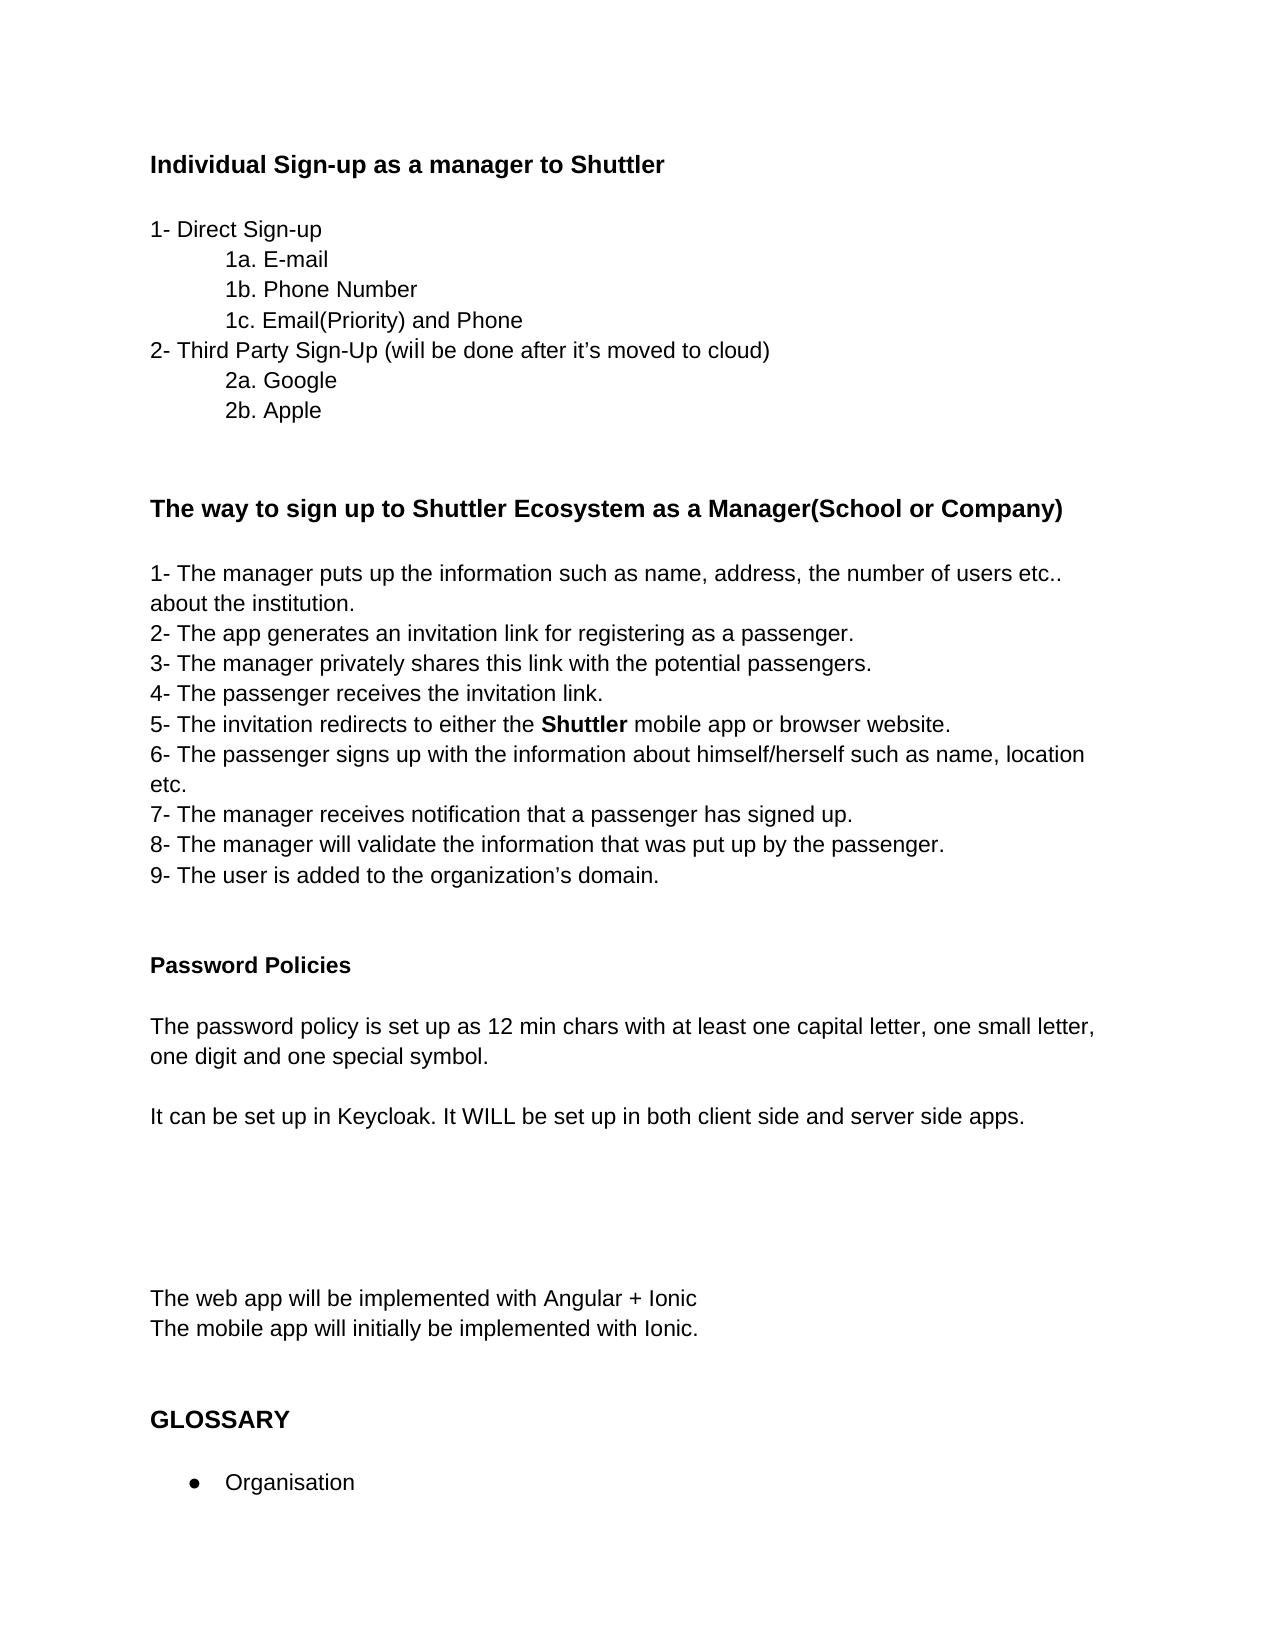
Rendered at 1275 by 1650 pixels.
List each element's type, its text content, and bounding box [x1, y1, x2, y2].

text The password policy is set up as 12 min chars with at least one capital letter, one small letter, one digit and one special symbol. It can be set up in Keycloak. It WILL be set up in both client side and server side apps. [150, 1013, 1125, 1130]
text 1c. Email(Priority) and Phone [150, 307, 1125, 333]
text 9- The user is added to the organization’s domain. [150, 862, 1125, 888]
list Organisation [187, 1469, 1125, 1495]
text 2- Third Party Sign-Up (wiİl be done after it’s moved to cloud) [150, 337, 1125, 363]
text 2b. Apple [150, 397, 1125, 424]
text 7- The manager receives notification that a passenger has signed up. [150, 801, 1125, 828]
text 8- The manager will validate the information that was put up by the passenger. [150, 831, 1125, 858]
text The web app will be implemented with Angular + Ionic The mobile app will initially be implemented with Ionic. [150, 1284, 1125, 1341]
text 1a. E-mail [150, 246, 1125, 273]
text 2a. Google [150, 367, 1125, 393]
text GLOSSARY [150, 1405, 1125, 1434]
text 1- The manager puts up the information such as name, address, the number of users etc.. about the institution. [150, 559, 1125, 616]
text 6- The passenger signs up with the information about himself/herself such as name, location etc. [150, 741, 1125, 797]
text 3- The manager privately shares this link with the potential passengers. [150, 650, 1125, 677]
text The way to sign up to Shuttler Ecosystem as a Manager(School or Company) [150, 493, 1125, 522]
text 1- Direct Sign-up [150, 216, 1125, 242]
text 1b. Phone Number [150, 276, 1125, 303]
text 2- The app generates an invitation link for registering as a passenger. [150, 620, 1125, 646]
text Password Policies [150, 952, 1125, 979]
text 5- The invitation redirects to either the Shuttler mobile app or browser website. [150, 711, 1125, 737]
text 4- The passenger receives the invitation link. [150, 680, 1125, 707]
text Individual Sign-up as a manager to Shuttler [150, 150, 1125, 179]
